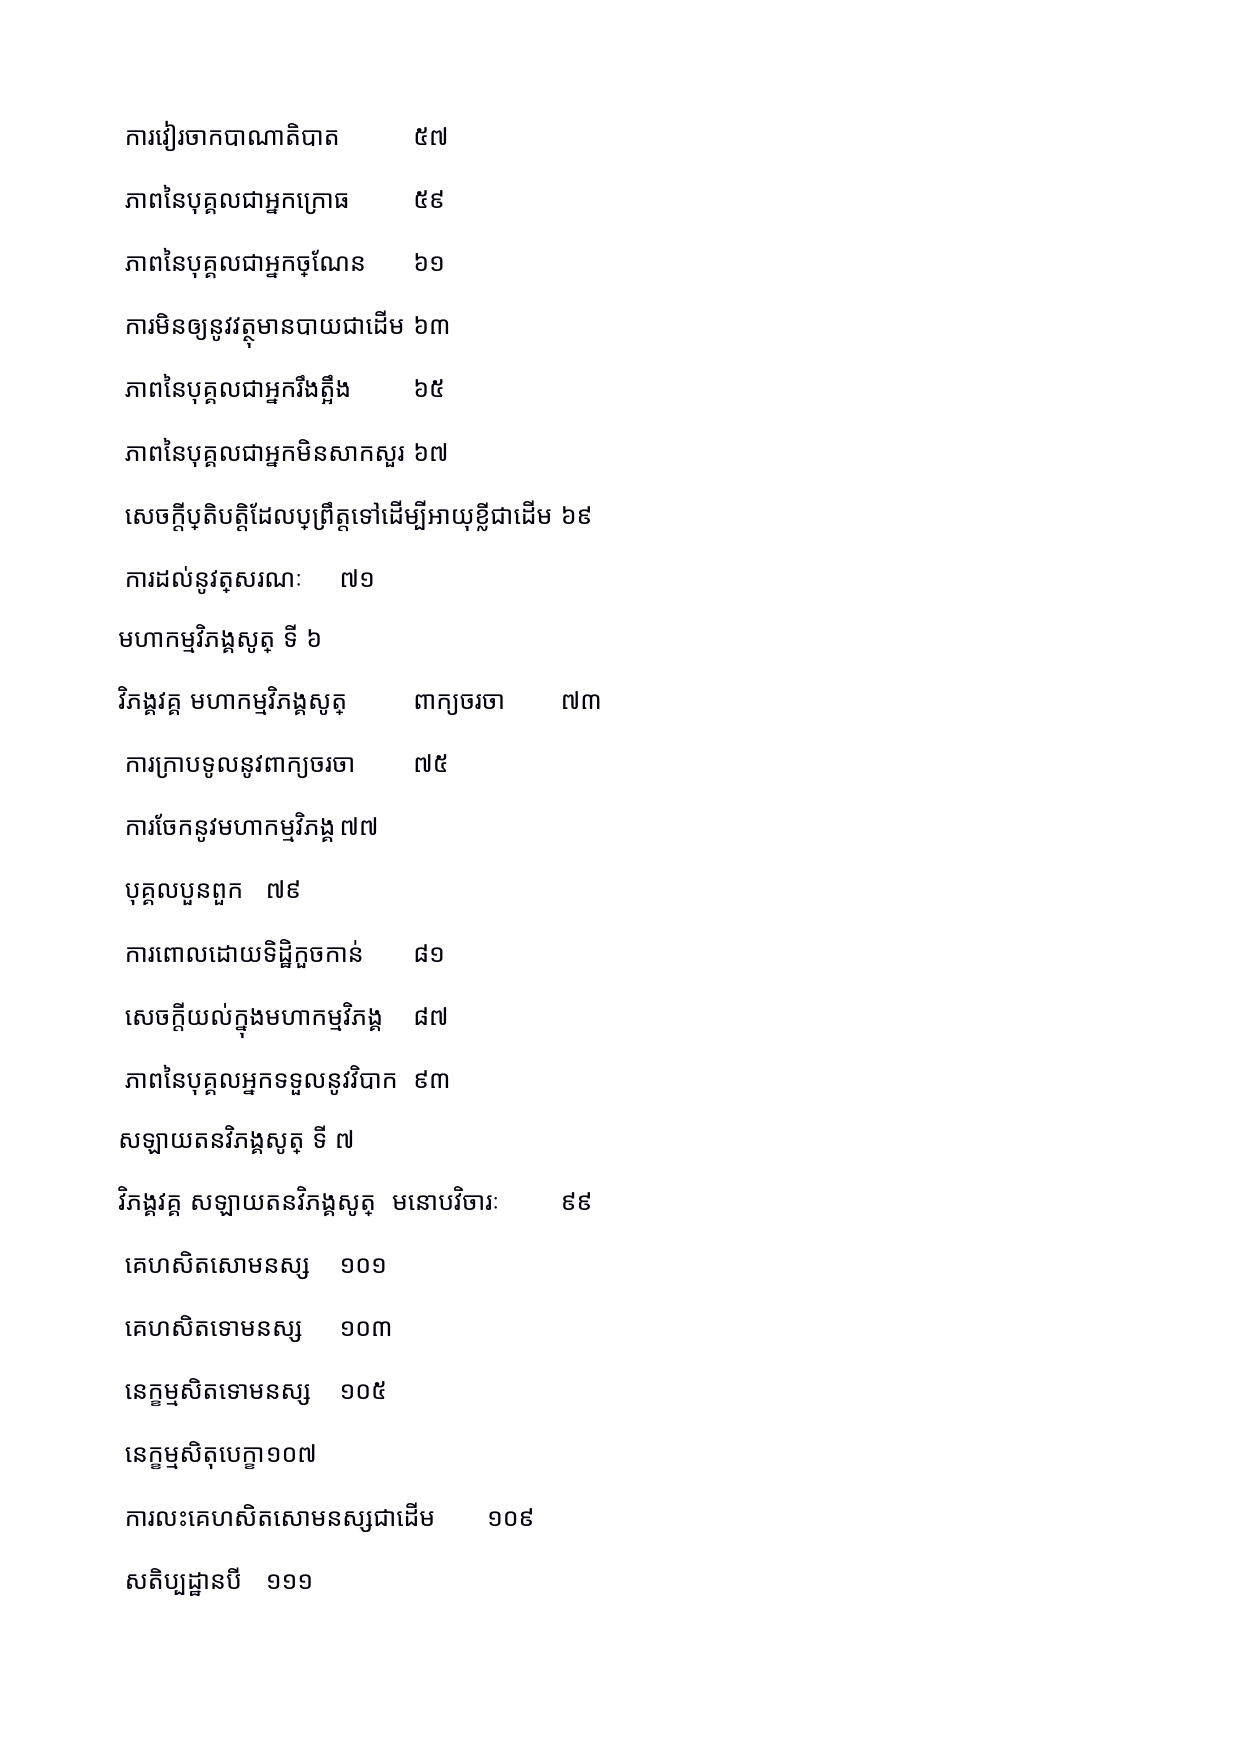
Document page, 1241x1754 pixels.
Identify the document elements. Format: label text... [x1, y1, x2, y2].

text គេហសិតទោមនស្ស ១០៣ [118, 1310, 1122, 1344]
text ការក្រាបទូលនូវពាក្យចរចា ៧៥ [118, 746, 1122, 779]
text វិភង្គវគ្គ សឡាយតនវិភង្គសូត្រ មនោបវិចារៈ ៩៩ [118, 1183, 1122, 1217]
text ភាពនៃបុគ្គលអ្នកទទួលនូវវិបាក ៩៣ [118, 1062, 1122, 1096]
text សឡាយតនវិភង្គសូត្រ ទី ៧ [118, 1125, 1122, 1154]
text នេក្ខម្មសិតទោមនស្ស ១០៥ [118, 1373, 1122, 1407]
text នេក្ខម្មសិតុបេក្ខា ១០៧ [118, 1436, 1122, 1470]
text បុគ្គលបួនពួក ៧៩ [118, 872, 1122, 906]
text ភាពនៃបុគ្គលជាអ្នកក្រោធ ៥៩ [118, 181, 1122, 215]
text គេហសិតសោមនស្ស ១០១ [118, 1246, 1122, 1281]
text ភាពនៃបុគ្គលជាអ្នកច្រណែន ៦១ [118, 244, 1122, 279]
text ភាពនៃបុគ្គលជាអ្នកមិនសាកសួរ ៦៧ [118, 434, 1122, 468]
text សតិប្បដ្ឋានបី ១១១ [118, 1563, 1122, 1597]
text ការវៀរចាកបាណាតិបាត ៥៧ [118, 118, 1122, 152]
text មហាកម្មវិភង្គសូត្រ ទី ៦ [118, 624, 1122, 653]
text សេចក្តីយល់ក្នុងមហាកម្មវិភង្គ ៨៧ [118, 998, 1122, 1032]
text ភាពនៃបុគ្គលជាអ្នករឹងត្អឹង ៦៥ [118, 371, 1122, 405]
text ការដល់នូវត្រៃសរណៈ ៧១ [118, 561, 1122, 595]
text ការពោលដោយទិដ្ឋិកួចកាន់ ៨១ [118, 935, 1122, 969]
text ការលះគេហសិតសោមនស្សជាដើម ១០៩ [118, 1499, 1122, 1533]
text ការចែកនូវមហាកម្មវិភង្គ ៧៧ [118, 809, 1122, 843]
text វិភង្គវគ្គ មហាកម្មវិភង្គសូត្រ ពាក្យចរចា ៧៣ [118, 682, 1122, 716]
text ការមិនឲ្យនូវវត្ថុមានបាយជាដើម ៦៣ [118, 308, 1122, 342]
text សេចក្តីប្រតិបត្តិដែលប្រព្រឹត្តទៅដើម្បីអាយុខ្លីជាដើម ៦៩ [118, 497, 1122, 532]
